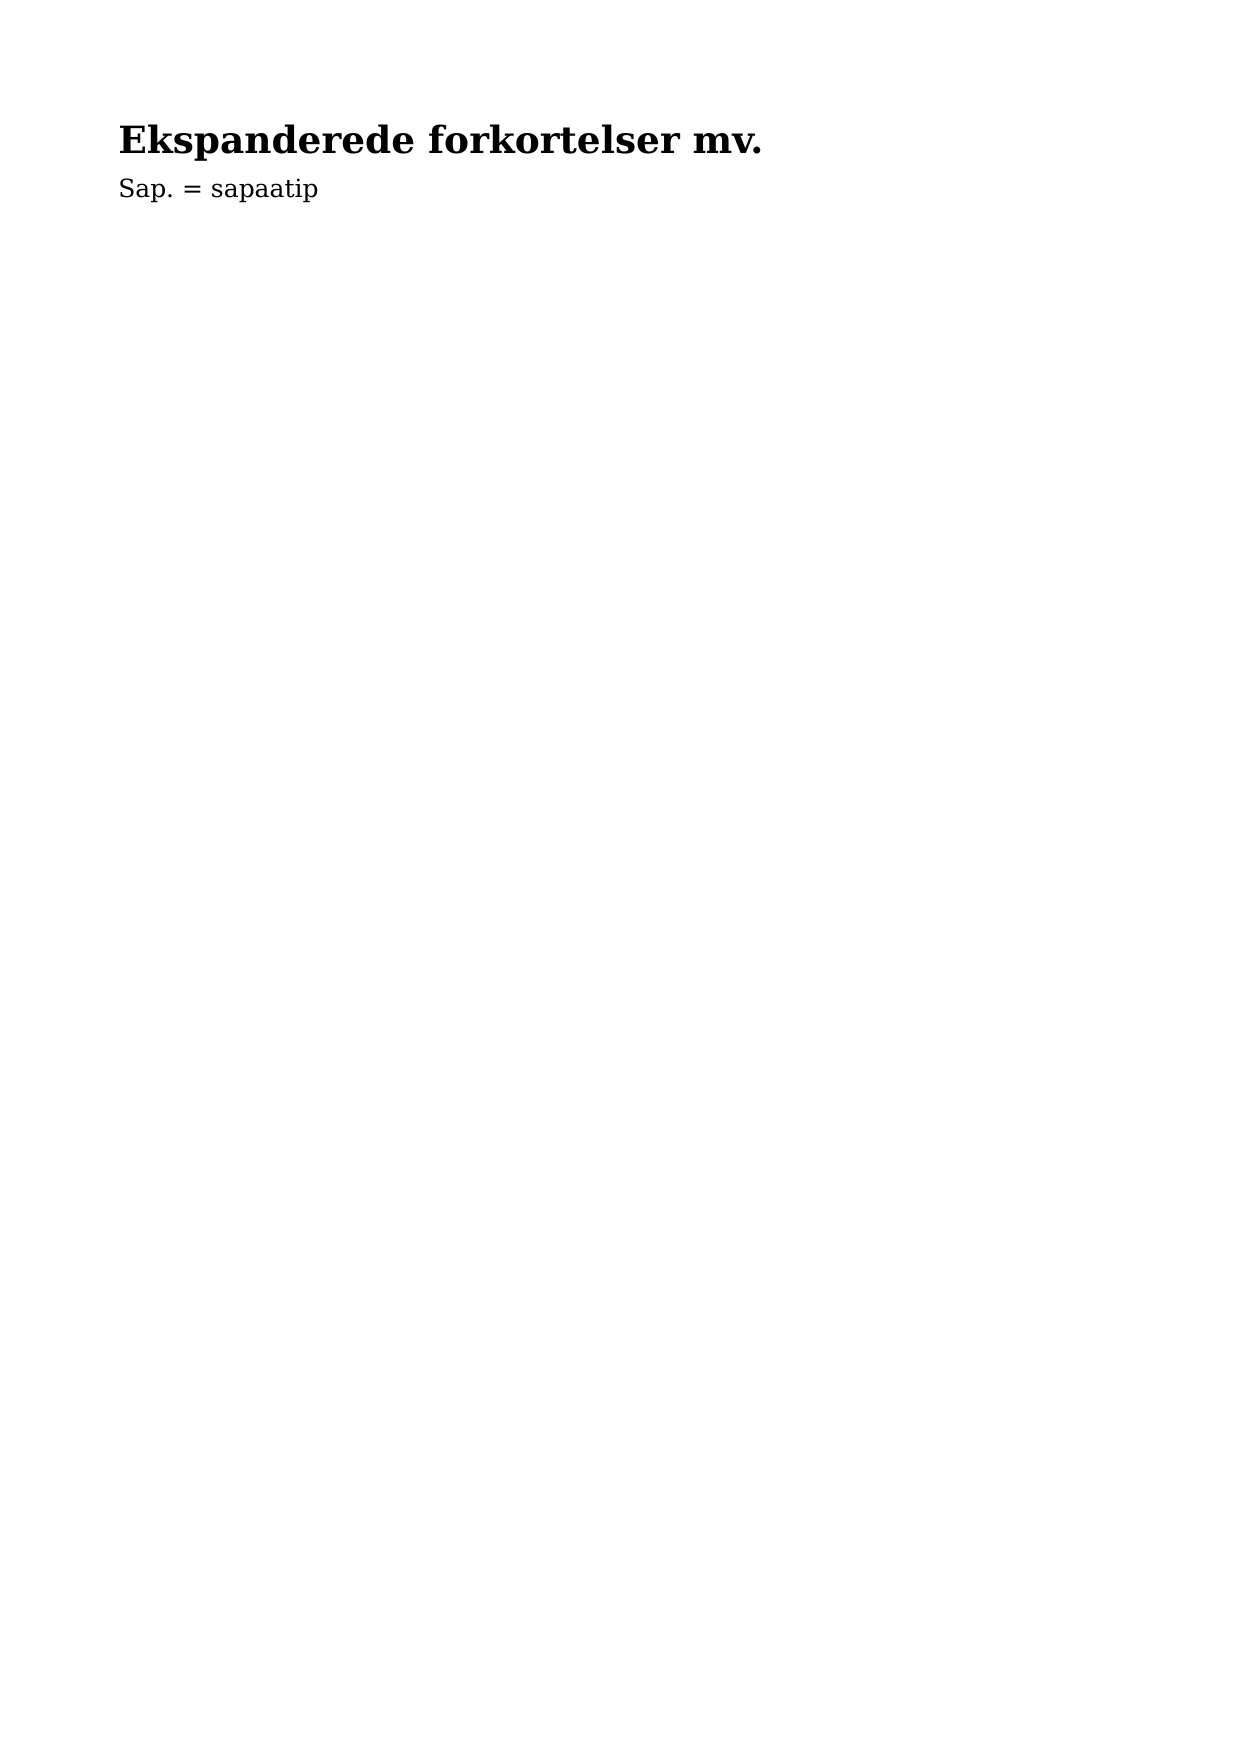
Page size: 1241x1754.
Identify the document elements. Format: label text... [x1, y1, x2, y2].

text Sap. = sapaatip [118, 175, 1122, 204]
subtitle Ekspanderede forkortelser mv. [118, 118, 1122, 162]
